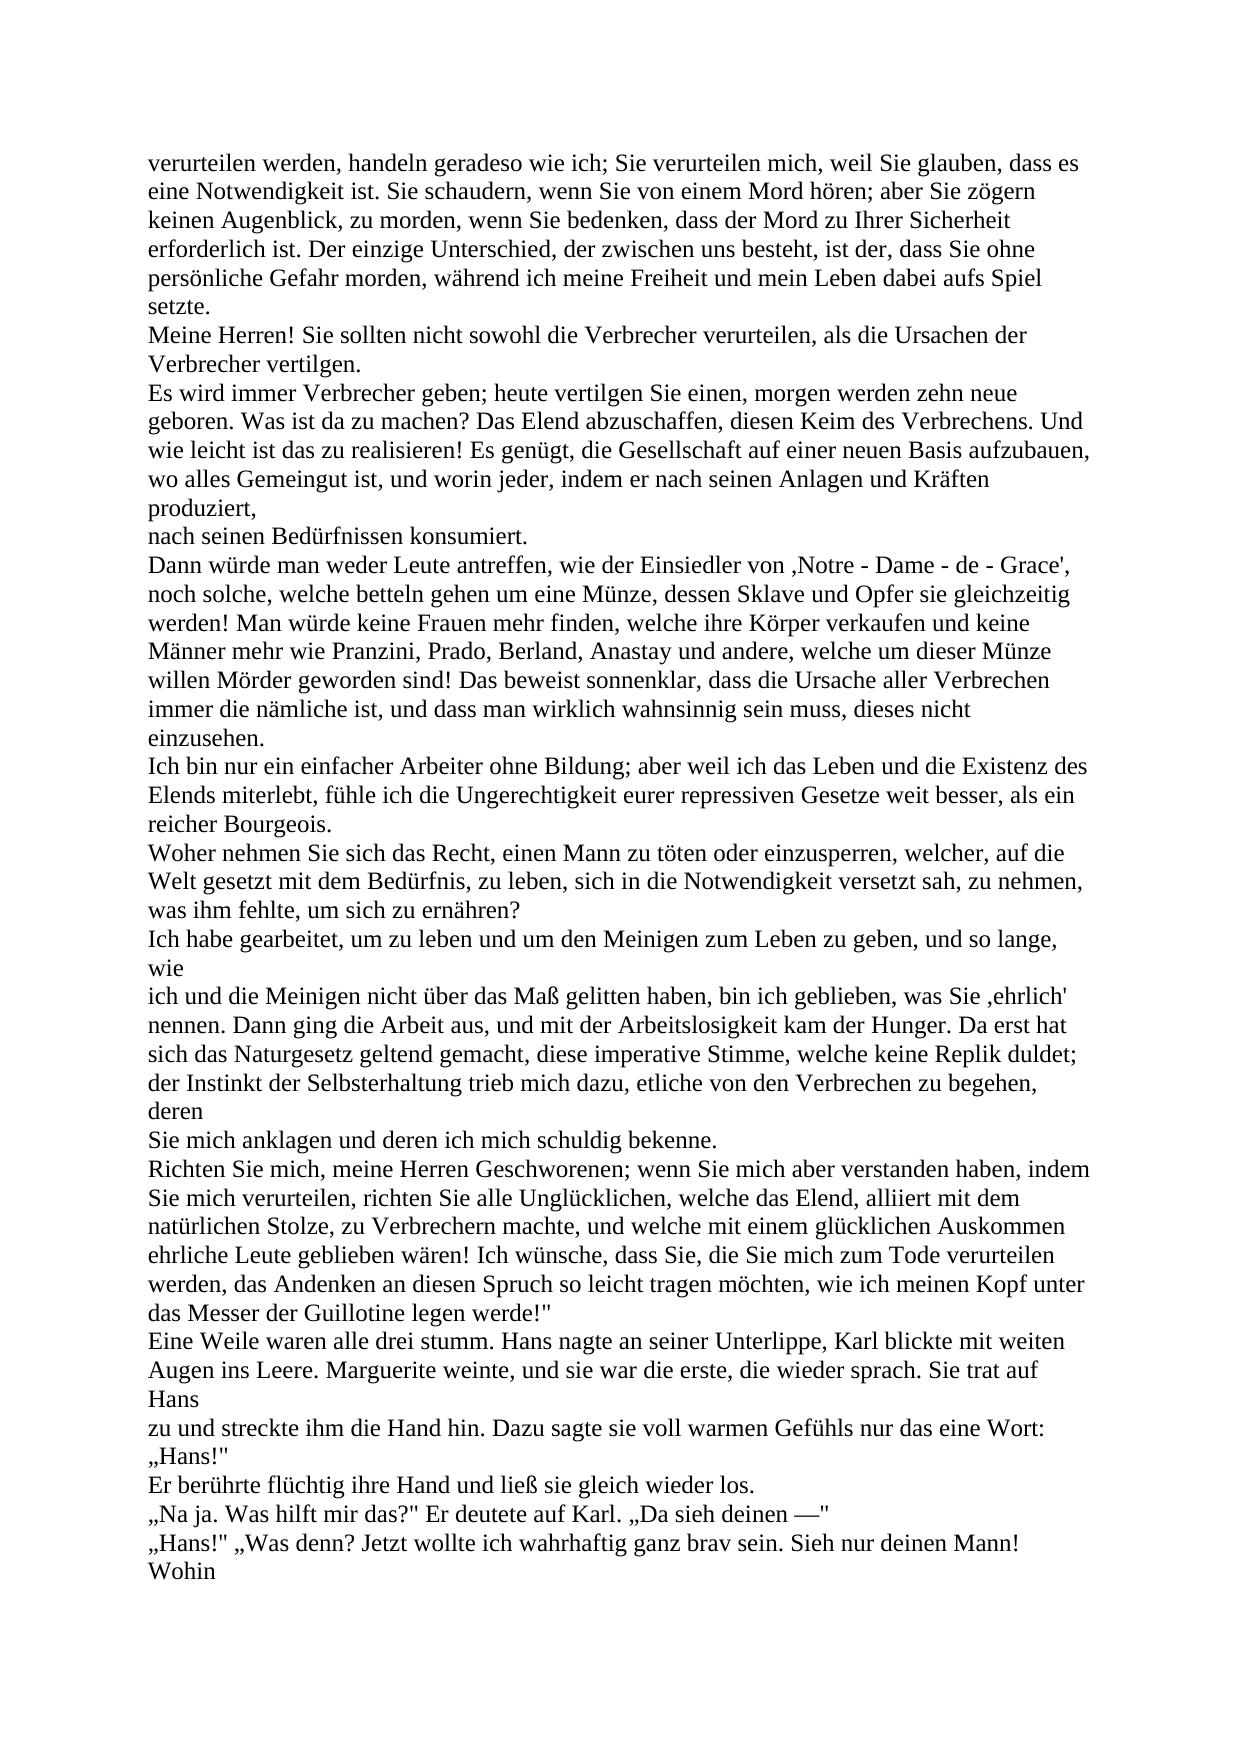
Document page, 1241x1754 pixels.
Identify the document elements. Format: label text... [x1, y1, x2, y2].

text noch solche, welche betteln gehen um eine Münze, dessen Sklave und Opfer sie gleichzeitig [148, 579, 1093, 608]
text Er berührte flüchtig ihre Hand und ließ sie gleich wieder los. [148, 1470, 1093, 1499]
text Meine Herren! Sie sollten nicht sowohl die Verbrecher verurteilen, als die Ursachen der [148, 320, 1093, 349]
text reicher Bourgeois. [148, 809, 1093, 838]
text verurteilen werden, handeln geradeso wie ich; Sie verurteilen mich, weil Sie glauben, dass es [148, 148, 1093, 176]
text Männer mehr wie Pranzini, Prado, Berland, Anastay und andere, welche um dieser Münze [148, 636, 1093, 665]
text Es wird immer Verbrecher geben; heute vertilgen Sie einen, morgen werden zehn neue [148, 378, 1093, 406]
text Woher nehmen Sie sich das Recht, einen Mann zu töten oder einzusperren, welcher, auf die [148, 838, 1093, 866]
text Richten Sie mich, meine Herren Geschworenen; wenn Sie mich aber verstanden haben, indem [148, 1154, 1093, 1183]
text „Hans!" [148, 1441, 1093, 1470]
text das Messer der Guillotine legen werde!" [148, 1298, 1093, 1326]
text keinen Augenblick, zu morden, wenn Sie bedenken, dass der Mord zu Ihrer Sicherheit [148, 205, 1093, 234]
text Sie mich anklagen und deren ich mich schuldig bekenne. [148, 1125, 1093, 1154]
text werden, das Andenken an diesen Spruch so leicht tragen möchten, wie ich meinen Kopf unter [148, 1269, 1093, 1298]
text Ich bin nur ein einfacher Arbeiter ohne Bildung; aber weil ich das Leben und die Existenz des [148, 751, 1093, 780]
text wo alles Gemeingut ist, und worin jeder, indem er nach seinen Anlagen und Kräften produziert, [148, 464, 1093, 521]
text sich das Naturgesetz geltend gemacht, diese imperative Stimme, welche keine Replik duldet; [148, 1039, 1093, 1068]
text Ich habe gearbeitet, um zu leben und um den Meinigen zum Leben zu geben, und so lange, wie [148, 924, 1093, 981]
text zu und streckte ihm die Hand hin. Dazu sagte sie voll warmen Gefühls nur das eine Wort: [148, 1413, 1093, 1441]
text was ihm fehlte, um sich zu ernähren? [148, 895, 1093, 924]
text werden! Man würde keine Frauen mehr finden, welche ihre Körper verkaufen und keine [148, 608, 1093, 636]
text immer die nämliche ist, und dass man wirklich wahnsinnig sein muss, dieses nicht einzusehen. [148, 694, 1093, 751]
text Elends miterlebt, fühle ich die Ungerechtigkeit eurer repressiven Gesetze weit besser, als ein [148, 780, 1093, 809]
text ehrliche Leute geblieben wären! Ich wünsche, dass Sie, die Sie mich zum Tode verurteilen [148, 1240, 1093, 1269]
text Dann würde man weder Leute antreffen, wie der Einsiedler von ,Notre - Dame - de - Grace', [148, 550, 1093, 579]
text persönliche Gefahr morden, während ich meine Freiheit und mein Leben dabei aufs Spiel setzte. [148, 263, 1093, 320]
text Welt gesetzt mit dem Bedürfnis, zu leben, sich in die Notwendigkeit versetzt sah, zu nehmen, [148, 866, 1093, 895]
text erforderlich ist. Der einzige Unterschied, der zwischen uns besteht, ist der, dass Sie ohne [148, 234, 1093, 263]
text Eine Weile waren alle drei stumm. Hans nagte an seiner Unterlippe, Karl blickte mit weiten [148, 1326, 1093, 1355]
text „Hans!'' „Was denn? Jetzt wollte ich wahrhaftig ganz brav sein. Sieh nur deinen Mann! Wohin [148, 1528, 1093, 1585]
text Verbrecher vertilgen. [148, 349, 1093, 378]
text wie leicht ist das zu realisieren! Es genügt, die Gesellschaft auf einer neuen Basis aufzubauen, [148, 435, 1093, 464]
text Augen ins Leere. Marguerite weinte, und sie war die erste, die wieder sprach. Sie trat auf Hans [148, 1355, 1093, 1413]
text natürlichen Stolze, zu Verbrechern machte, und welche mit einem glücklichen Auskommen [148, 1211, 1093, 1240]
text nennen. Dann ging die Arbeit aus, und mit der Arbeitslosigkeit kam der Hunger. Da erst hat [148, 1010, 1093, 1039]
text willen Mörder geworden sind! Das beweist sonnenklar, dass die Ursache aller Verbrechen [148, 665, 1093, 694]
text der Instinkt der Selbsterhaltung trieb mich dazu, etliche von den Verbrechen zu begehen, deren [148, 1068, 1093, 1125]
text nach seinen Bedürfnissen konsumiert. [148, 521, 1093, 550]
text ich und die Meinigen nicht über das Maß gelitten haben, bin ich geblieben, was Sie ,ehrlich' [148, 981, 1093, 1010]
text geboren. Was ist da zu machen? Das Elend abzuschaffen, diesen Keim des Verbrechens. Und [148, 406, 1093, 435]
text Sie mich verurteilen, richten Sie alle Unglücklichen, welche das Elend, alliiert mit dem [148, 1183, 1093, 1211]
text „Na ja. Was hilft mir das?" Er deutete auf Karl. „Da sieh deinen —" [148, 1499, 1093, 1528]
text eine Notwendigkeit ist. Sie schaudern, wenn Sie von einem Mord hören; aber Sie zögern [148, 176, 1093, 205]
